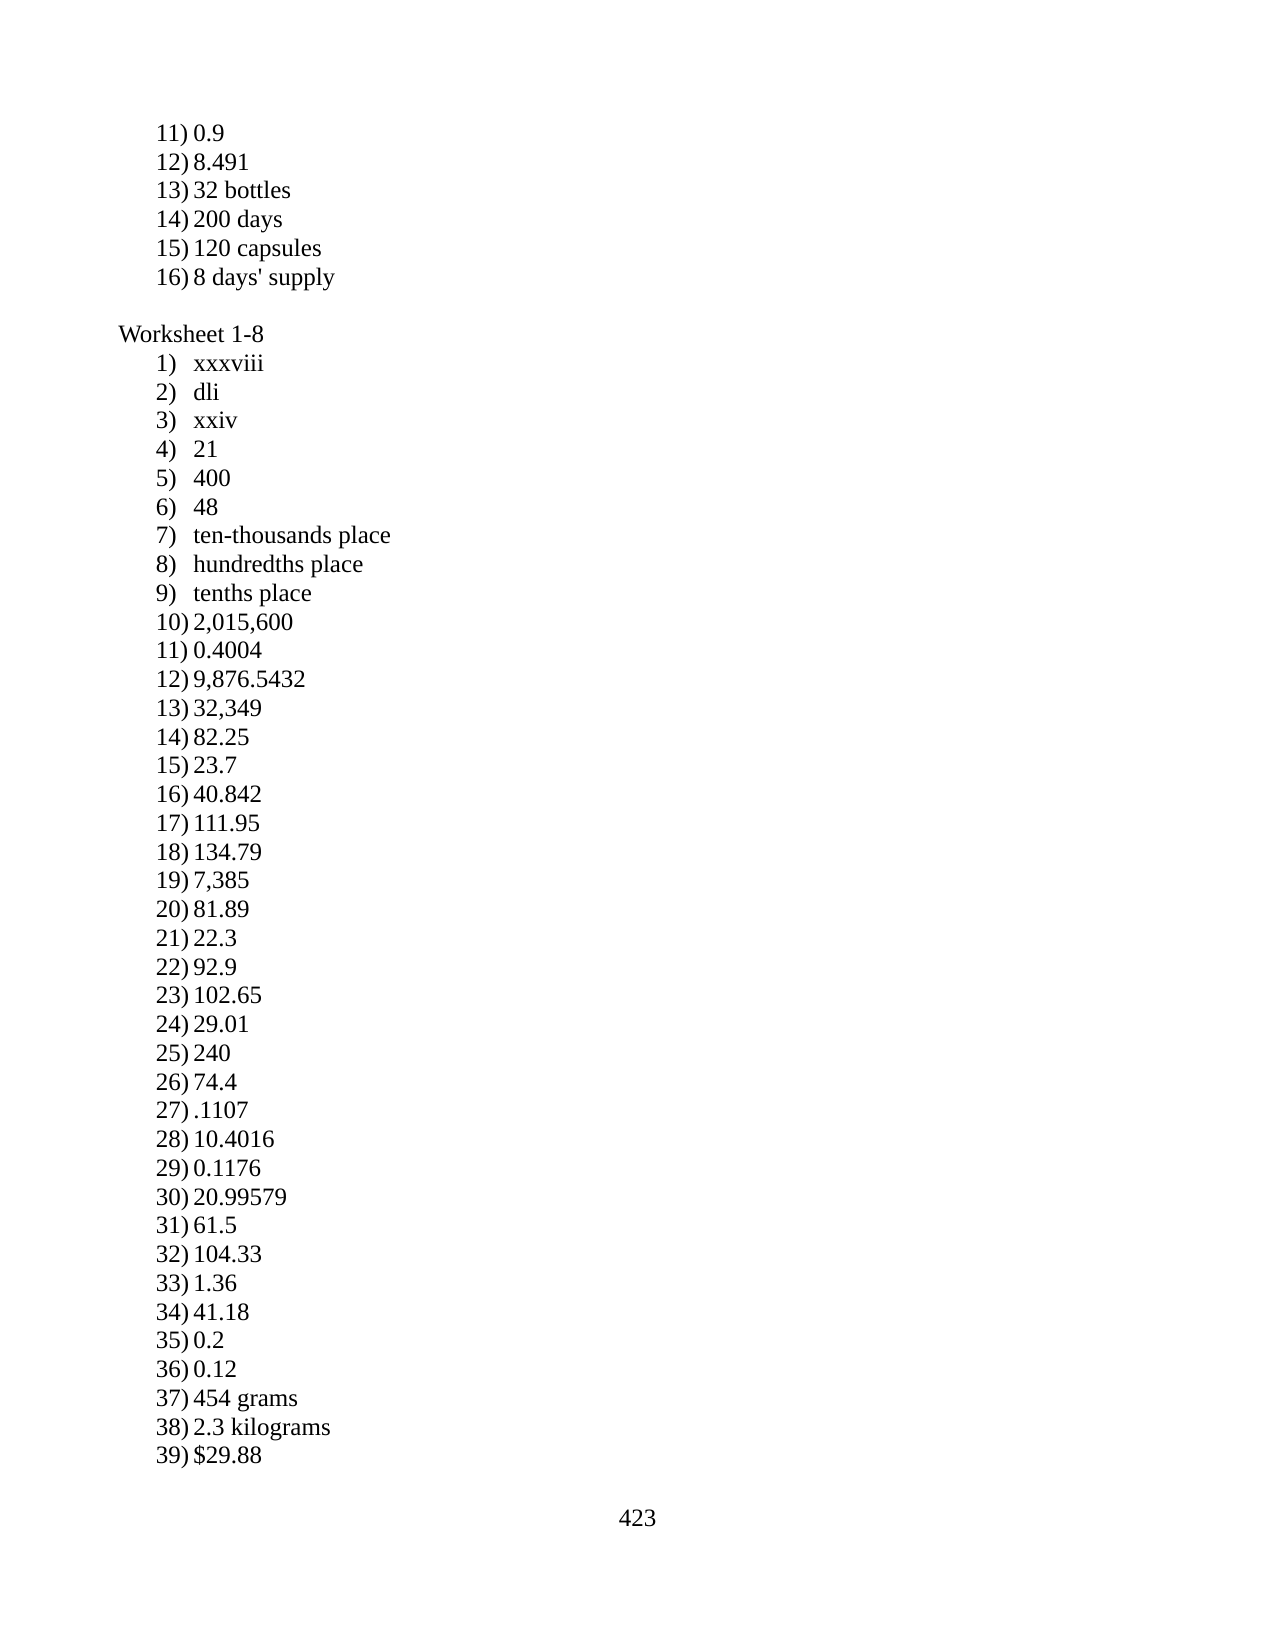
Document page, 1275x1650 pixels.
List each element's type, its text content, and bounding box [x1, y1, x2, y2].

list 9,876.5432 [156, 664, 1157, 693]
list ten-thousands place [156, 521, 1157, 549]
list 81.89 [156, 894, 1157, 923]
list 0.12 [156, 1354, 1157, 1383]
list 0.1176 [156, 1153, 1157, 1182]
list 92.9 [156, 952, 1157, 981]
text Worksheet 1-8 [118, 319, 1157, 348]
list 22.3 [156, 923, 1157, 952]
list 0.4004 [156, 636, 1157, 664]
list 7,385 [156, 866, 1157, 894]
list xxxviii [156, 348, 1157, 377]
list 134.79 [156, 837, 1157, 866]
list tenths place [156, 578, 1157, 607]
list 32 bottles [156, 176, 1157, 204]
list .1107 [156, 1096, 1157, 1124]
list 8.491 [156, 147, 1157, 176]
list 40.842 [156, 779, 1157, 808]
list 23.7 [156, 751, 1157, 779]
list 1.36 [156, 1268, 1157, 1297]
list 120 capsules [156, 233, 1157, 262]
list $29.88 [156, 1441, 1157, 1469]
list 200 days [156, 204, 1157, 233]
list 48 [156, 492, 1157, 521]
list xxiv [156, 406, 1157, 434]
list 104.33 [156, 1239, 1157, 1268]
list 111.95 [156, 808, 1157, 837]
list 82.25 [156, 722, 1157, 751]
list 61.5 [156, 1211, 1157, 1239]
list 2,015,600 [156, 607, 1157, 636]
list 0.9 [156, 118, 1157, 147]
list 74.4 [156, 1067, 1157, 1096]
list 8 days' supply [156, 262, 1157, 291]
list 21 [156, 434, 1157, 463]
list 29.01 [156, 1009, 1157, 1038]
list 240 [156, 1038, 1157, 1067]
list 102.65 [156, 981, 1157, 1009]
list 454 grams [156, 1383, 1157, 1412]
list dli [156, 377, 1157, 406]
list 10.4016 [156, 1124, 1157, 1153]
list 2.3 kilograms [156, 1412, 1157, 1441]
list 41.18 [156, 1297, 1157, 1326]
list 400 [156, 463, 1157, 492]
list 32,349 [156, 693, 1157, 722]
list 20.99579 [156, 1182, 1157, 1211]
list hundredths place [156, 549, 1157, 578]
list 0.2 [156, 1326, 1157, 1354]
